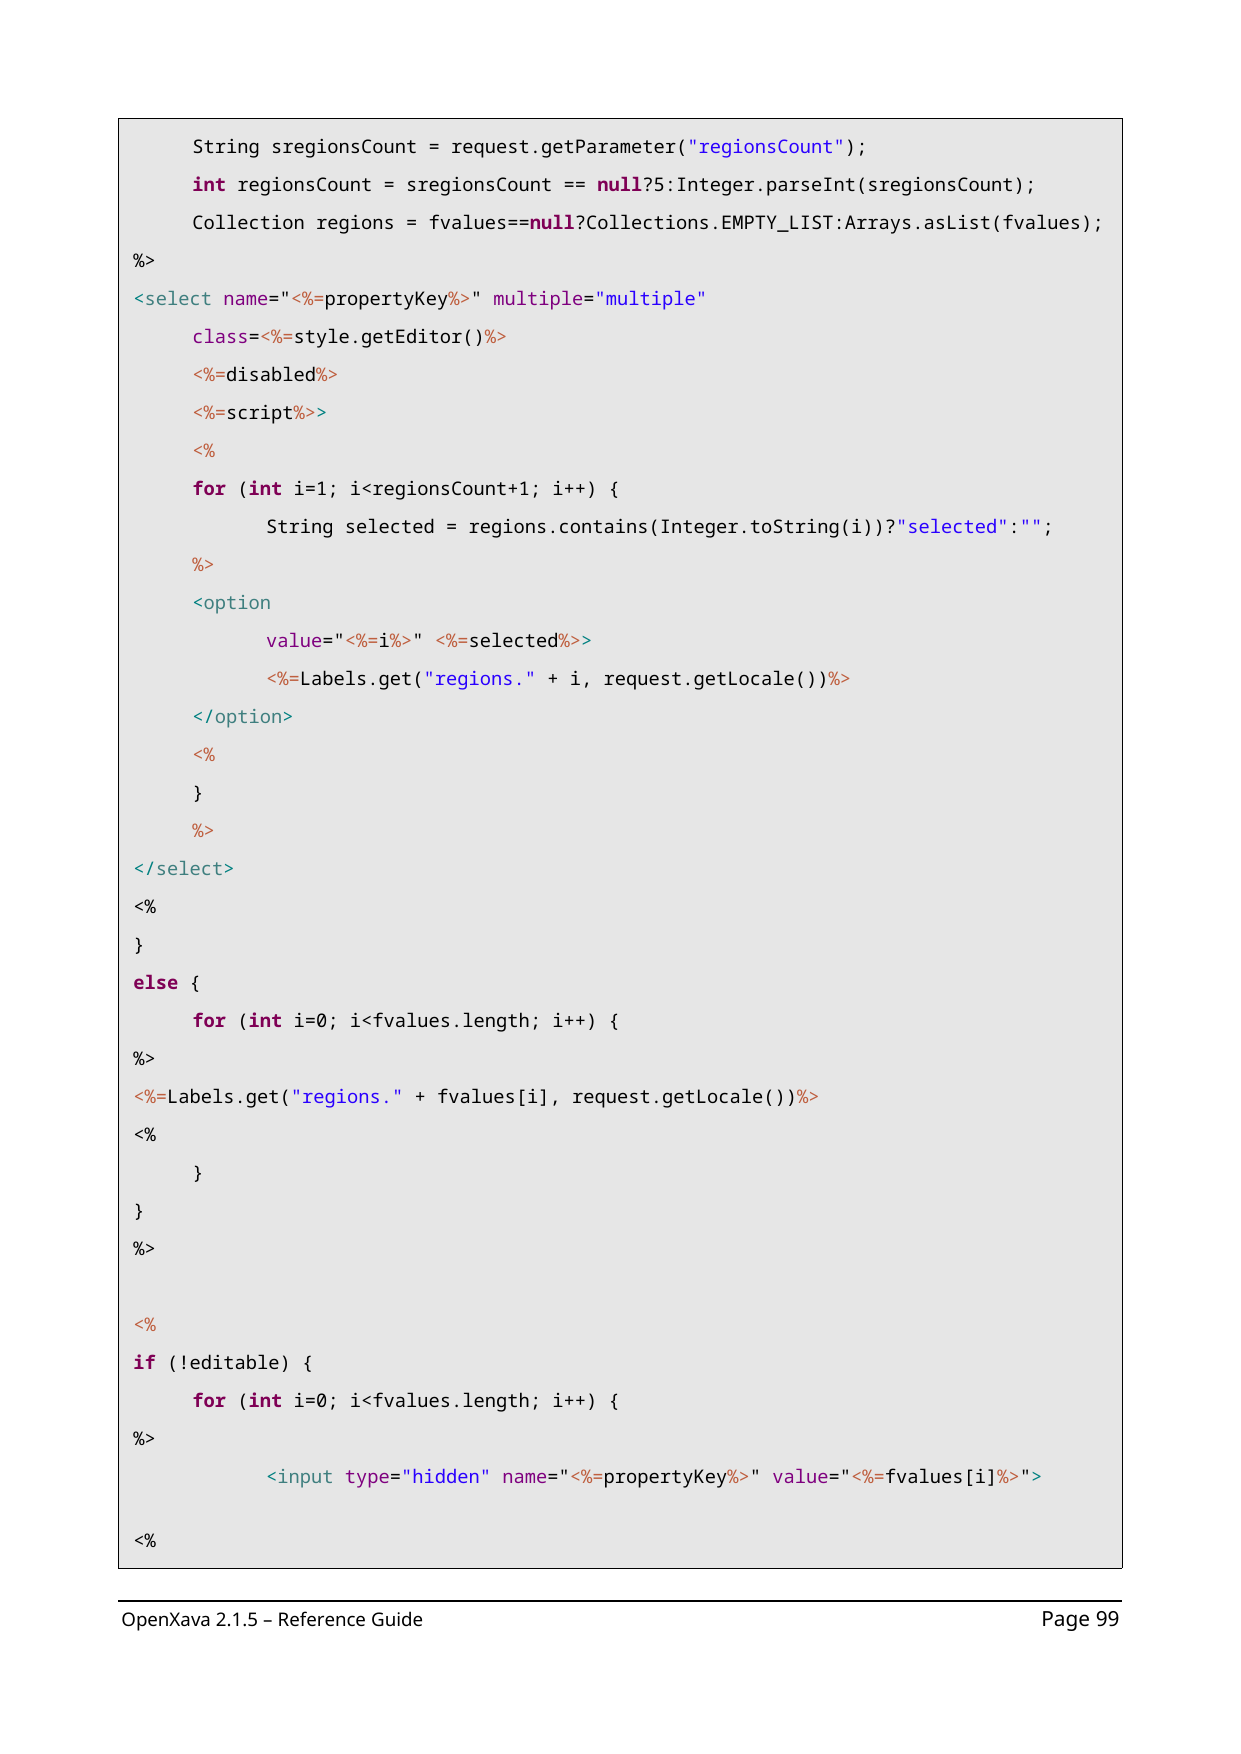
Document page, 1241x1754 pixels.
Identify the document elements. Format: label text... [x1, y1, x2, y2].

text class=<%=style.getEditor()%> [119, 308, 1122, 346]
text <%=Labels.get("regions." + fvalues[i], request.getLocale())%> [119, 1069, 1122, 1107]
text <% [119, 726, 1122, 764]
text <%=disabled%> [119, 346, 1122, 384]
text } [119, 917, 1122, 954]
text Collection regions = fvalues==null?Collections.EMPTY_LIST:Arrays.asList(fvalues); [119, 194, 1122, 232]
text </select> [119, 841, 1122, 878]
text <option [119, 574, 1122, 612]
text <% [119, 878, 1122, 917]
text } [119, 1183, 1122, 1221]
text } [119, 764, 1122, 802]
text <input type="hidden" name="<%=propertyKey%>" value="<%=fvalues[i]%>"> [119, 1449, 1122, 1512]
text for (int i=0; i<fvalues.length; i++) { [119, 1373, 1122, 1411]
text %> [119, 1411, 1122, 1449]
text else { [119, 954, 1122, 993]
text String selected = regions.contains(Integer.toString(i))?"selected":""; [119, 498, 1122, 536]
text <% [119, 1512, 1122, 1568]
text %> [119, 232, 1122, 270]
text <% [119, 1297, 1122, 1335]
text %> [119, 536, 1122, 574]
text if (!editable) { [119, 1335, 1122, 1373]
text value="<%=i%>" <%=selected%>> [119, 612, 1122, 650]
text String sregionsCount = request.getParameter("regionsCount"); [119, 119, 1122, 156]
text <%=Labels.get("regions." + i, request.getLocale())%> [119, 650, 1122, 688]
text %> [119, 1031, 1122, 1069]
text <% [119, 1107, 1122, 1145]
text </option> [119, 688, 1122, 726]
text } [119, 1145, 1122, 1183]
text int regionsCount = sregionsCount == null?5:Integer.parseInt(sregionsCount); [119, 156, 1122, 194]
text <select name="<%=propertyKey%>" multiple="multiple" [119, 270, 1122, 308]
text %> [119, 1221, 1122, 1259]
text for (int i=1; i<regionsCount+1; i++) { [119, 460, 1122, 498]
text <%=script%>> [119, 384, 1122, 422]
text <% [119, 422, 1122, 460]
text for (int i=0; i<fvalues.length; i++) { [119, 993, 1122, 1031]
text %> [119, 802, 1122, 841]
